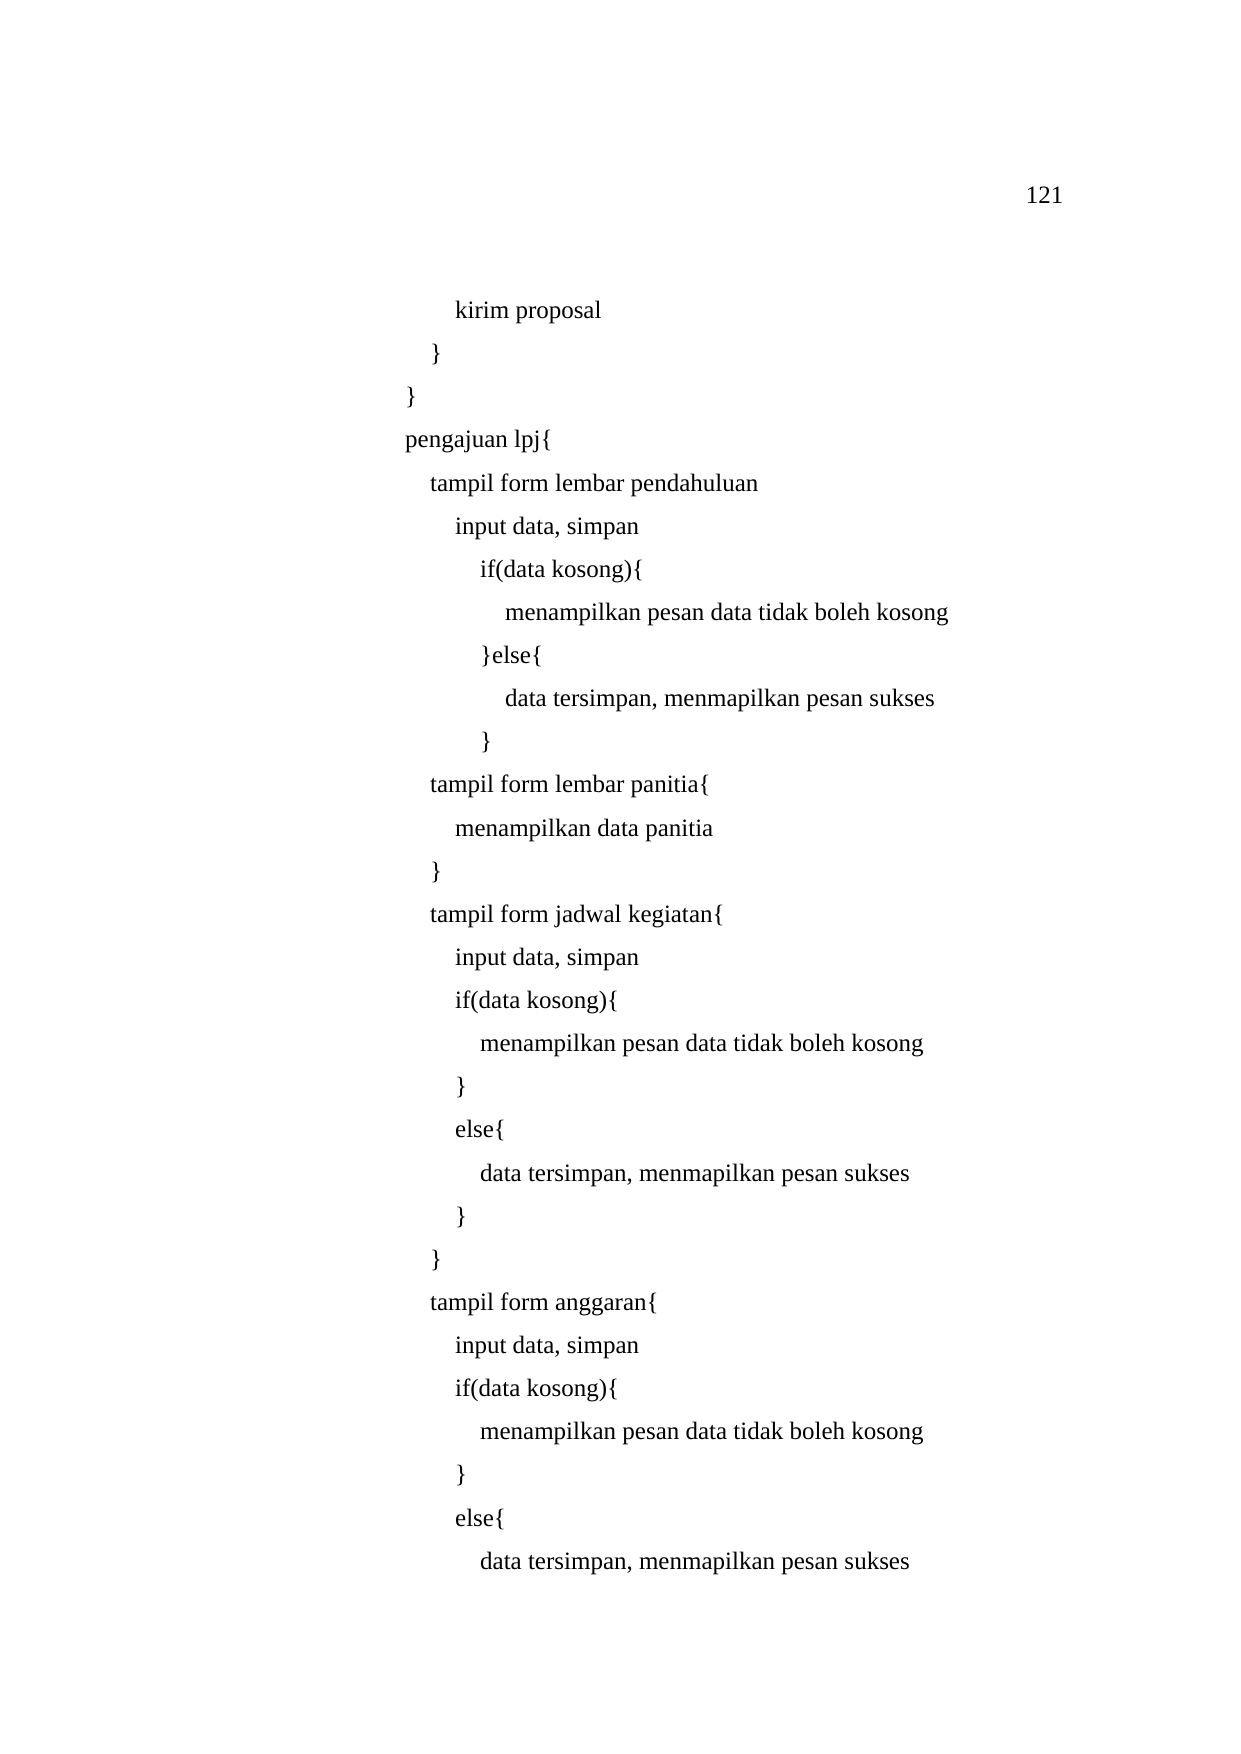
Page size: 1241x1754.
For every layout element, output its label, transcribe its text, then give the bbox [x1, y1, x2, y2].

text tampil form anggaran{ [330, 1287, 1063, 1316]
text input data, simpan [330, 1330, 1063, 1359]
text data tersimpan, menmapilkan pesan sukses [330, 1158, 1063, 1186]
text }else{ [330, 640, 1063, 669]
text data tersimpan, menmapilkan pesan sukses [330, 1546, 1063, 1574]
text } [330, 338, 1063, 367]
text if(data kosong){ [330, 1373, 1063, 1402]
text } [330, 1071, 1063, 1100]
text } [330, 1244, 1063, 1273]
text } [330, 726, 1063, 755]
text tampil form lembar pendahuluan [330, 468, 1063, 496]
text tampil form jadwal kegiatan{ [330, 899, 1063, 928]
text pengajuan lpj{ [330, 424, 1063, 453]
text if(data kosong){ [330, 554, 1063, 583]
text input data, simpan [330, 942, 1063, 971]
text } [330, 381, 1063, 410]
text kirim proposal [330, 295, 1063, 324]
text tampil form lembar panitia{ [330, 769, 1063, 798]
text menampilkan data panitia [330, 813, 1063, 841]
text if(data kosong){ [330, 985, 1063, 1014]
text input data, simpan [330, 511, 1063, 539]
text else{ [330, 1503, 1063, 1531]
text menampilkan pesan data tidak boleh kosong [330, 1028, 1063, 1057]
text } [330, 1459, 1063, 1488]
text else{ [330, 1114, 1063, 1143]
text menampilkan pesan data tidak boleh kosong [330, 597, 1063, 626]
text } [330, 1201, 1063, 1229]
text menampilkan pesan data tidak boleh kosong [330, 1416, 1063, 1445]
text } [330, 856, 1063, 884]
text data tersimpan, menmapilkan pesan sukses [330, 683, 1063, 712]
